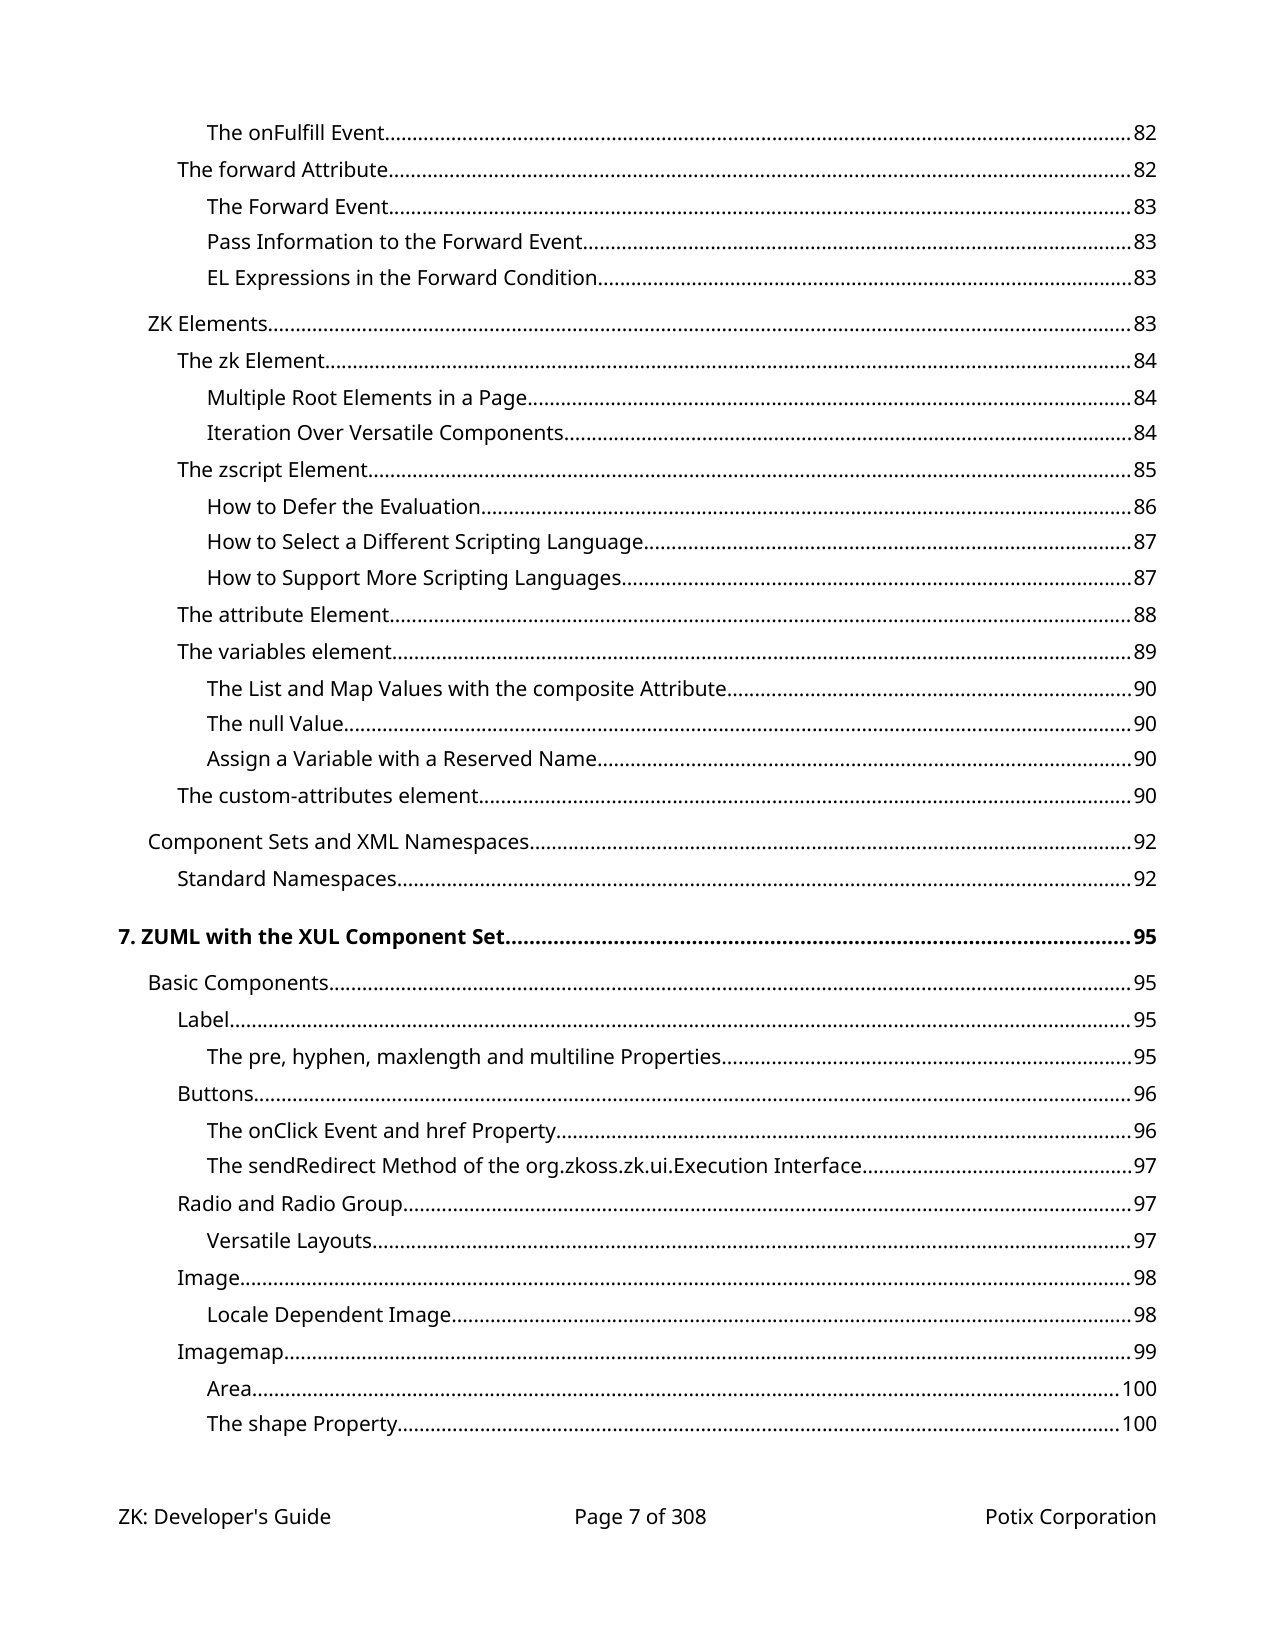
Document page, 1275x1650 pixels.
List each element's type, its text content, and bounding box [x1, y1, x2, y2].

text EL Expressions in the Forward Condition 83 [207, 263, 1157, 291]
text Buttons 96 [177, 1079, 1157, 1107]
text The sendRedirect Method of the org.zkoss.zk.ui.Execution Interface 97 [207, 1152, 1157, 1180]
text 7. ZUML with the XUL Component Set 95 [118, 922, 1157, 950]
text Basic Components 95 [148, 968, 1157, 996]
text How to Select a Different Scripting Language 87 [207, 527, 1157, 556]
text Multiple Root Elements in a Page 84 [207, 383, 1157, 411]
text The pre, hyphen, maxlength and multiline Properties 95 [207, 1042, 1157, 1070]
text The variables element 89 [177, 637, 1157, 665]
text The null Value 90 [207, 709, 1157, 737]
text Radio and Radio Group 97 [177, 1189, 1157, 1217]
text Image 98 [177, 1263, 1157, 1291]
text Label 95 [177, 1005, 1157, 1033]
text The Forward Event 83 [207, 192, 1157, 221]
text How to Support More Scripting Languages 87 [207, 563, 1157, 591]
text Standard Namespaces 92 [177, 864, 1157, 893]
text The shape Property 100 [207, 1409, 1157, 1437]
text How to Defer the Evaluation 86 [207, 492, 1157, 520]
text Locale Dependent Image 98 [207, 1300, 1157, 1328]
text Component Sets and XML Namespaces 92 [148, 827, 1157, 856]
text The custom-attributes element 90 [177, 781, 1157, 809]
text Versatile Layouts 97 [207, 1226, 1157, 1254]
text Area 100 [207, 1374, 1157, 1402]
text Pass Information to the Forward Event 83 [207, 227, 1157, 256]
text ZK Elements 83 [148, 309, 1157, 337]
text The List and Map Values with the composite Attribute 90 [207, 674, 1157, 702]
text Imagemap 99 [177, 1337, 1157, 1365]
text The forward Attribute 82 [177, 155, 1157, 183]
text The onClick Event and href Property 96 [207, 1116, 1157, 1144]
text Assign a Variable with a Reserved Name 90 [207, 744, 1157, 772]
text Iteration Over Versatile Components 84 [207, 418, 1157, 446]
text The onFulfill Event 82 [207, 118, 1157, 146]
text The zk Element 84 [177, 346, 1157, 374]
text The attribute Element 88 [177, 600, 1157, 628]
text The zscript Element 85 [177, 455, 1157, 483]
